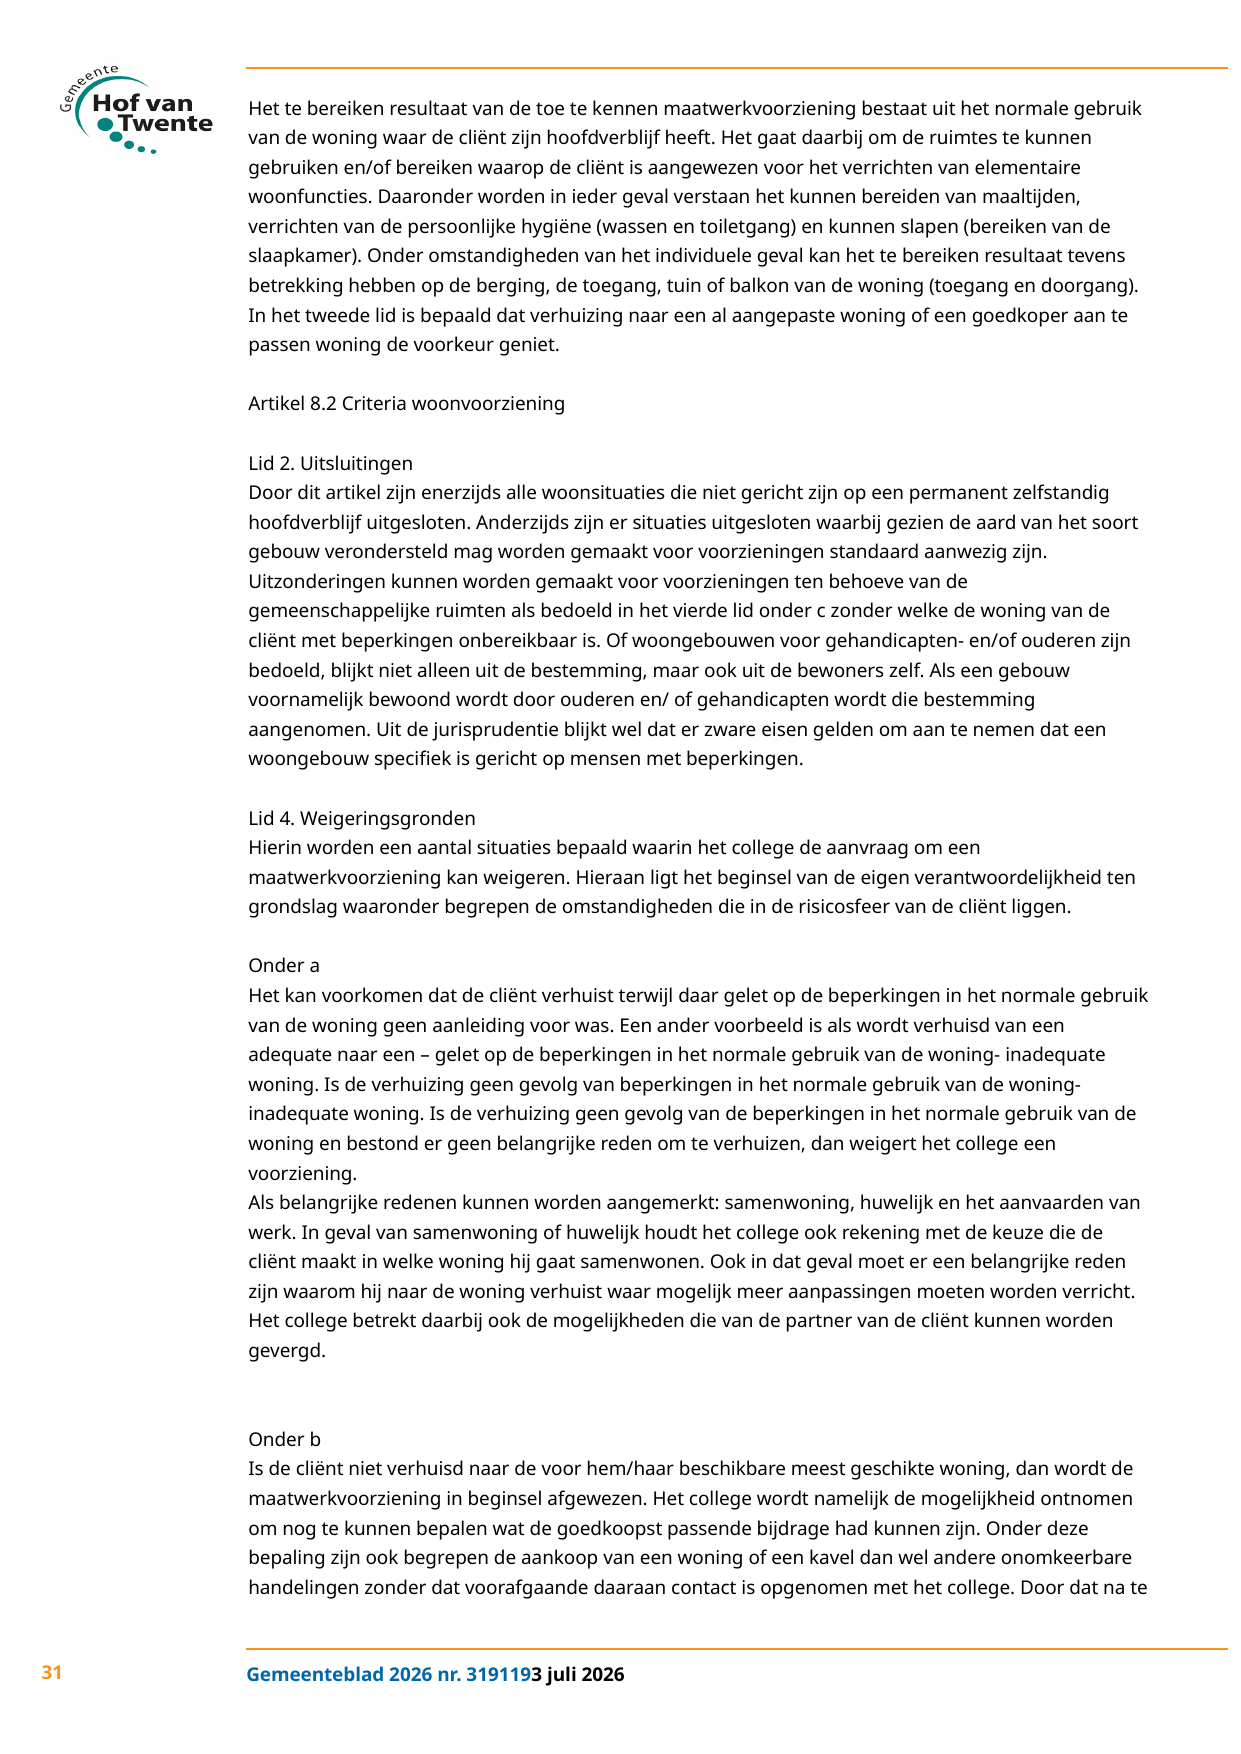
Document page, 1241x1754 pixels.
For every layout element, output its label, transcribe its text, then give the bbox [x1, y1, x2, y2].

text In het tweede lid is bepaald dat verhuizing naar een al aangepaste woning of een goedkoper aan te passen woning de voorkeur geniet. [248, 302, 1152, 357]
text Is de cliënt niet verhuisd naar de voor hem/haar beschikbare meest geschikte woning, dan wordt de maatwerkvoorziening in beginsel afgewezen. Het college wordt namelijk de mogelijkheid ontnomen om nog te kunnen bepalen wat de goedkoopst passende bijdrage had kunnen zijn. Onder deze bepaling zijn ook begrepen de aankoop van een woning of een kavel dan wel andere onomkeerbare handelingen zonder dat voorafgaande daaraan contact is opgenomen met het college. Door dat na te [248, 1456, 1152, 1600]
text Onder a [248, 953, 1152, 978]
text Als belangrijke redenen kunnen worden aangemerkt: samenwoning, huwelijk en het aanvaarden van werk. In geval van samenwoning of huwelijk houdt het college ook rekening met de keuze die de cliënt maakt in welke woning hij gaat samenwonen. Ook in dat geval moet er een belangrijke reden zijn waarom hij naar de woning verhuist waar mogelijk meer aanpassingen moeten worden verricht. Het college betrekt daarbij ook de mogelijkheden die van de partner van de cliënt kunnen worden gevergd. [248, 1189, 1152, 1363]
text Het te bereiken resultaat van de toe te kennen maatwerkvoorziening bestaat uit het normale gebruik van de woning waar de cliënt zijn hoofdverblijf heeft. Het gaat daarbij om de ruimtes te kunnen gebruiken en/of bereiken waarop de cliënt is aangewezen voor het verrichten van elementaire woonfuncties. Daaronder worden in ieder geval verstaan het kunnen bereiden van maaltijden, verrichten van de persoonlijke hygiëne (wassen en toiletgang) en kunnen slapen (bereiken van de slaapkamer). Onder omstandigheden van het individuele geval kan het te bereiken resultaat tevens betrekking hebben op de berging, de toegang, tuin of balkon van de woning (toegang en doorgang). [248, 95, 1152, 298]
text Lid 2. Uitsluitingen [248, 450, 1152, 476]
text Hierin worden een aantal situaties bepaald waarin het college de aanvraag om een maatwerkvoorziening kan weigeren. Hieraan ligt het beginsel van de eigen verantwoordelijkheid ten grondslag waaronder begrepen de omstandigheden die in de risicosfeer van de cliënt liggen. [248, 834, 1152, 919]
text Lid 4. Weigeringsgronden [248, 805, 1152, 831]
picture [41, 47, 231, 172]
text Artikel 8.2 Criteria woonvoorziening [248, 391, 1152, 416]
text Het kan voorkomen dat de cliënt verhuist terwijl daar gelet op de beperkingen in het normale gebruik van de woning geen aanleiding voor was. Een ander voorbeeld is als wordt verhuisd van een adequate naar een – gelet op de beperkingen in het normale gebruik van de woning- inadequate woning. Is de verhuizing geen gevolg van beperkingen in het normale gebruik van de woning- inadequate woning. Is de verhuizing geen gevolg van de beperkingen in het normale gebruik van de woning en bestond er geen belangrijke reden om te verhuizen, dan weigert het college een voorziening. [248, 982, 1152, 1186]
text Onder b [248, 1426, 1152, 1452]
text Door dit artikel zijn enerzijds alle woonsituaties die niet gericht zijn op een permanent zelfstandig hoofdverblijf uitgesloten. Anderzijds zijn er situaties uitgesloten waarbij gezien de aard van het soort gebouw verondersteld mag worden gemaakt voor voorzieningen standaard aanwezig zijn. Uitzonderingen kunnen worden gemaakt voor voorzieningen ten behoeve van de gemeenschappelijke ruimten als bedoeld in het vierde lid onder c zonder welke de woning van de cliënt met beperkingen onbereikbaar is. Of woongebouwen voor gehandicapten- en/of ouderen zijn bedoeld, blijkt niet alleen uit de bestemming, maar ook uit de bewoners zelf. Als een gebouw voornamelijk bewoond wordt door ouderen en/ of gehandicapten wordt die bestemming aangenomen. Uit de jurisprudentie blijkt wel dat er zware eisen gelden om aan te nemen dat een woongebouw specifiek is gericht op mensen met beperkingen. [248, 479, 1152, 771]
